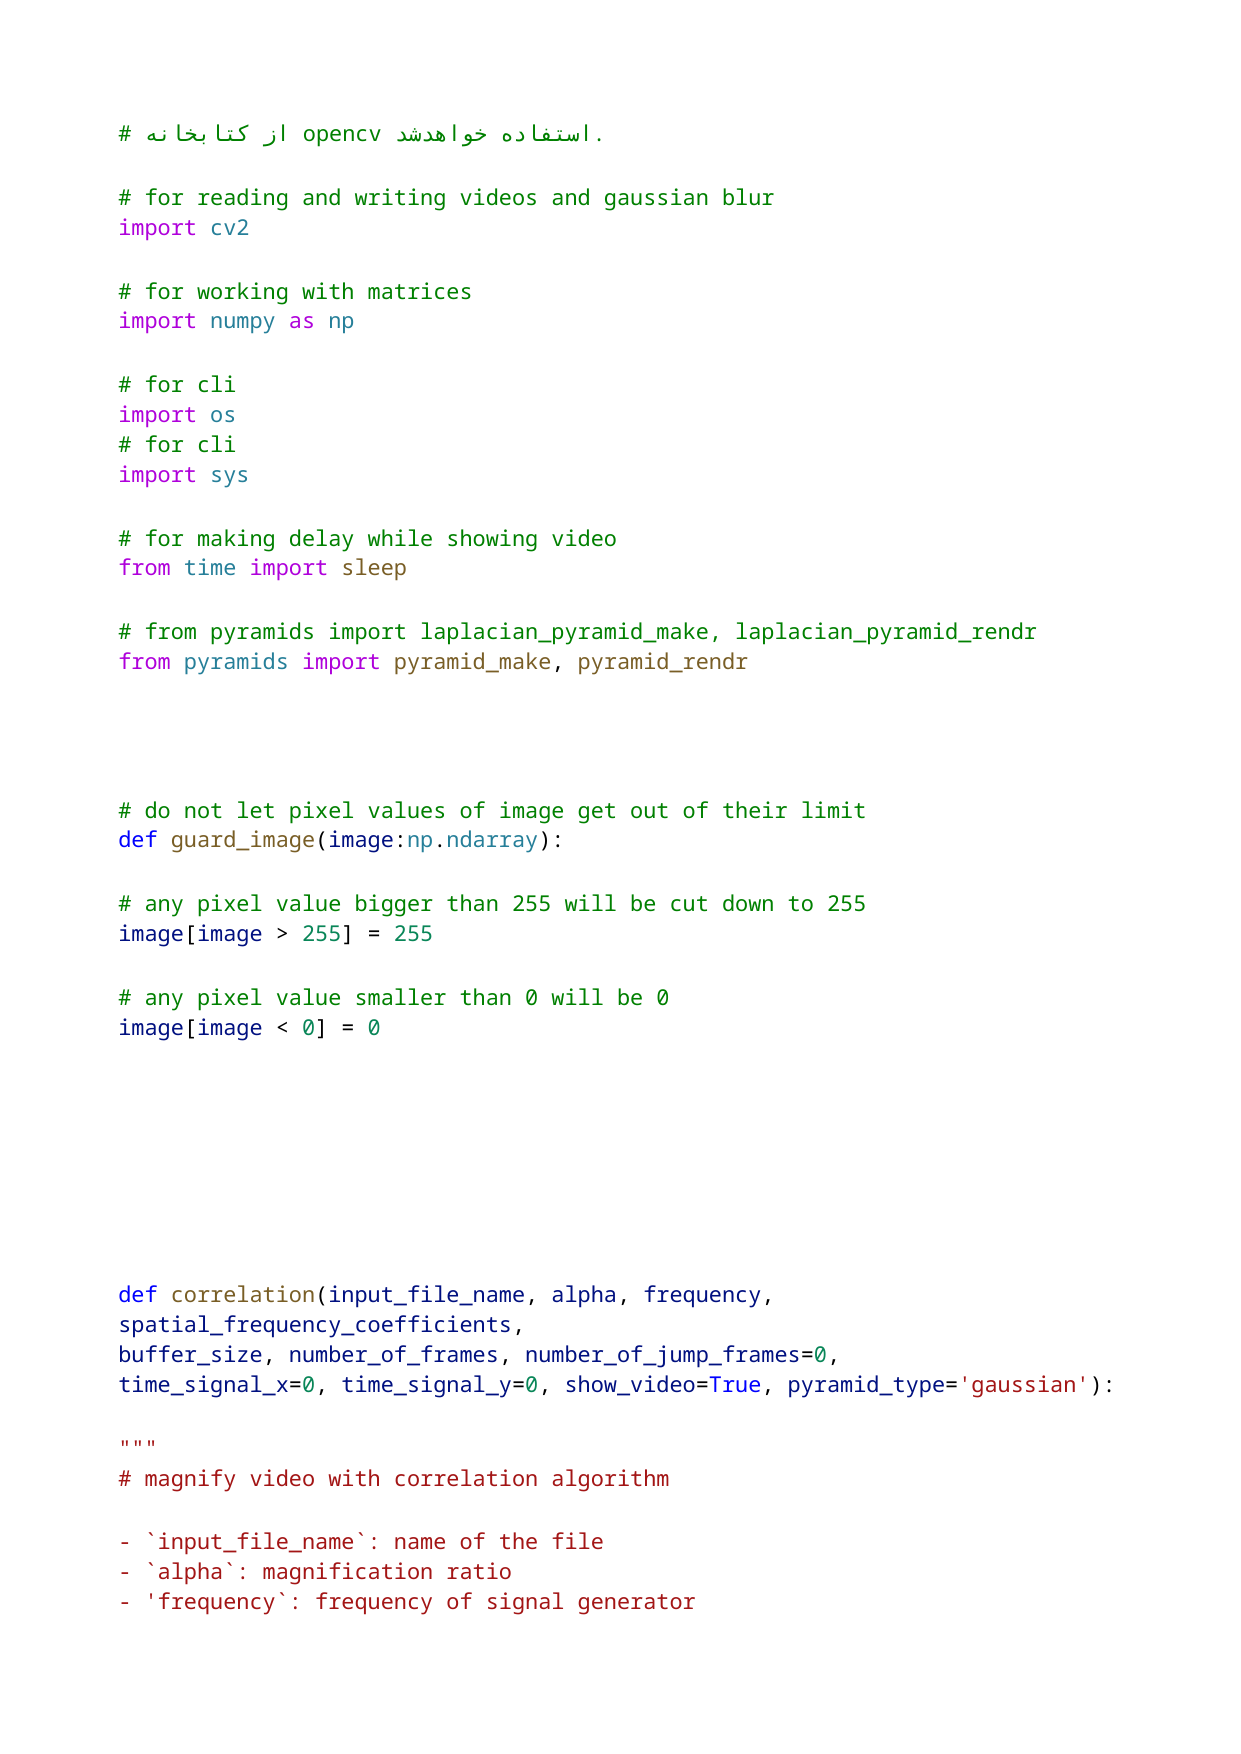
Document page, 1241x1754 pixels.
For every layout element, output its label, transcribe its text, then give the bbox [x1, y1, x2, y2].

text - `alpha`: magnification ratio [118, 1556, 1122, 1586]
text import sys [118, 459, 1122, 488]
text """ [118, 1433, 1122, 1462]
text time_signal_x=0, time_signal_y=0, show_video=True, pyramid_type='gaussian'): [118, 1369, 1122, 1399]
text from pyramids import pyramid_make, pyramid_rendr [118, 646, 1122, 676]
text import cv2 [118, 212, 1122, 242]
text def guard_image(image:np.ndarray): [118, 824, 1122, 854]
text import os [118, 399, 1122, 429]
text # for reading and writing videos and gaussian blur [118, 182, 1122, 212]
text def correlation(input_file_name, alpha, frequency, spatial_frequency_coefficients, [118, 1279, 1122, 1339]
text - 'frequency`: frequency of signal generator [118, 1586, 1122, 1616]
text from time import sleep [118, 552, 1122, 582]
text # do not let pixel values of image get out of their limit [118, 794, 1122, 824]
text import numpy as np [118, 305, 1122, 335]
text # از کتابخانه opencv استفاده خواهد‌شد. [118, 118, 1122, 148]
text # for cli [118, 429, 1122, 459]
text # for making delay while showing video [118, 522, 1122, 552]
text image[image < 0] = 0 [118, 1012, 1122, 1041]
text # from pyramids import laplacian_pyramid_make, laplacian_pyramid_rendr [118, 616, 1122, 646]
text - `input_file_name`: name of the file [118, 1526, 1122, 1556]
text # any pixel value smaller than 0 will be 0 [118, 982, 1122, 1012]
text # magnify video with correlation algorithm [118, 1462, 1122, 1492]
text # any pixel value bigger than 255 will be cut down to 255 [118, 888, 1122, 918]
text buffer_size, number_of_frames, number_of_jump_frames=0, [118, 1339, 1122, 1369]
text image[image > 255] = 255 [118, 918, 1122, 948]
text # for working with matrices [118, 276, 1122, 305]
text # for cli [118, 369, 1122, 399]
